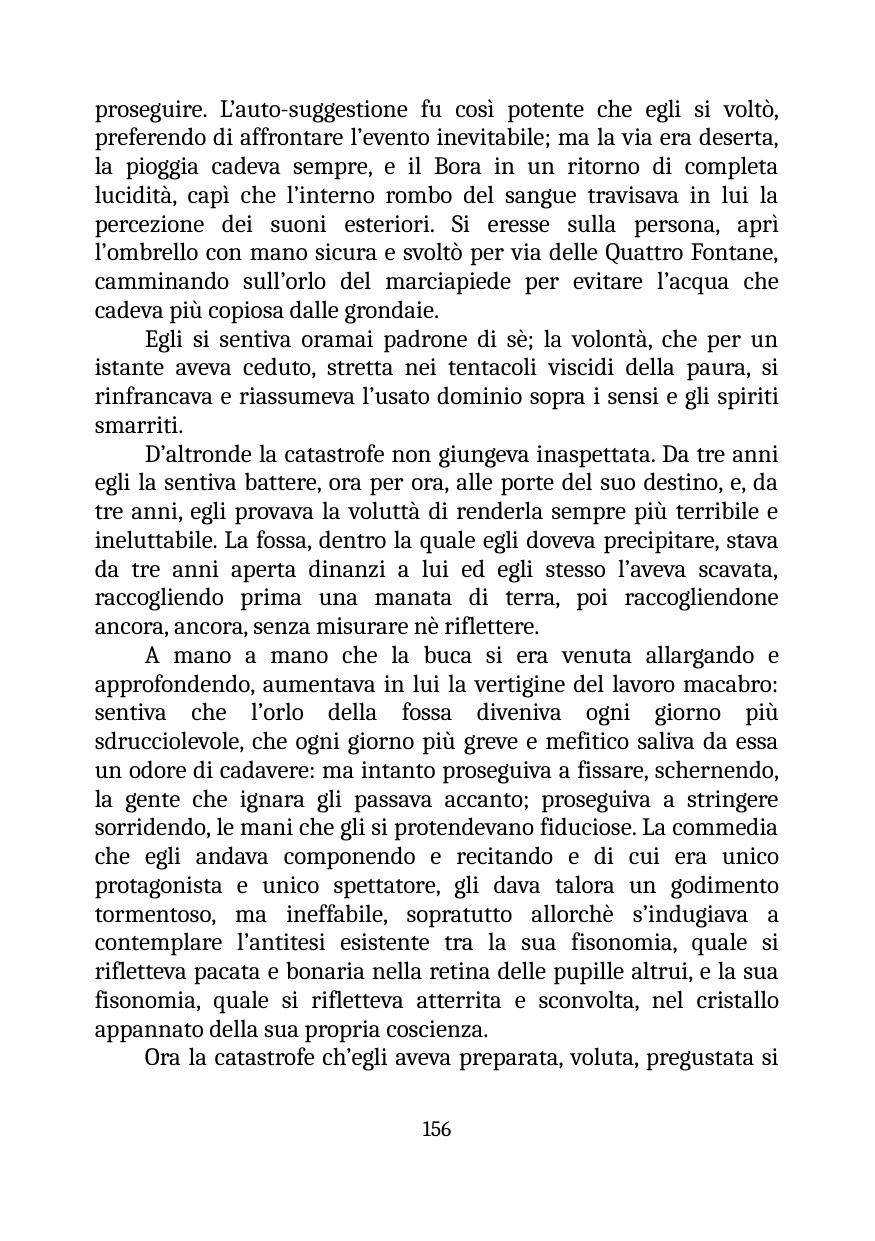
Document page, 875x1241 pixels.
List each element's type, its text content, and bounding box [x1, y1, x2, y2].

text proseguire. L’auto-suggestione fu così potente che egli si voltò, preferendo di affrontare l’evento inevitabile; ma la via era deserta, la pioggia cadeva sempre, e il Bora in un ritorno di completa lucidità, capì che l’interno rombo del sangue travisava in lui la percezione dei suoni esteriori. Si eresse sulla persona, aprì l’ombrello con mano sicura e svoltò per via delle Quattro Fontane, camminando sull’orlo del marciapiede per evitare l’acqua che cadeva più copiosa dalle grondaie. [94, 94, 779, 324]
text Egli si sentiva oramai padrone di sè; la volontà, che per un istante aveva ceduto, stretta nei tentacoli viscidi della paura, si rinfrancava e riassumeva l’usato dominio sopra i sensi e gli spiriti smarriti. [94, 324, 779, 439]
text Ora la catastrofe ch’egli aveva preparata, voluta, pregustata si [94, 1043, 779, 1072]
text A mano a mano che la buca si era venuta allargando e approfondendo, aumentava in lui la vertigine del lavoro macabro: sentiva che l’orlo della fossa diveniva ogni giorno più sdrucciolevole, che ogni giorno più greve e mefitico saliva da essa un odore di cadavere: ma intanto proseguiva a fissare, schernendo, la gente che ignara gli passava accanto; proseguiva a stringere sorridendo, le mani che gli si protendevano fiduciose. La commedia che egli andava componendo e recitando e di cui era unico protagonista e unico spettatore, gli dava talora un godimento tormentoso, ma ineffabile, sopratutto allorchè s’indugiava a contemplare l’antitesi esistente tra la sua fisonomia, quale si rifletteva pacata e bonaria nella retina delle pupille altrui, e la sua fisonomia, quale si rifletteva atterrita e sconvolta, nel cristallo appannato della sua propria coscienza. [94, 641, 779, 1043]
text D’altronde la catastrofe non giungeva inaspettata. Da tre anni egli la sentiva battere, ora per ora, alle porte del suo destino, e, da tre anni, egli provava la voluttà di renderla sempre più terribile e ineluttabile. La fossa, dentro la quale egli doveva precipitare, stava da tre anni aperta dinanzi a lui ed egli stesso l’aveva scavata, raccogliendo prima una manata di terra, poi raccogliendone ancora, ancora, senza misurare nè riflettere. [94, 439, 779, 641]
